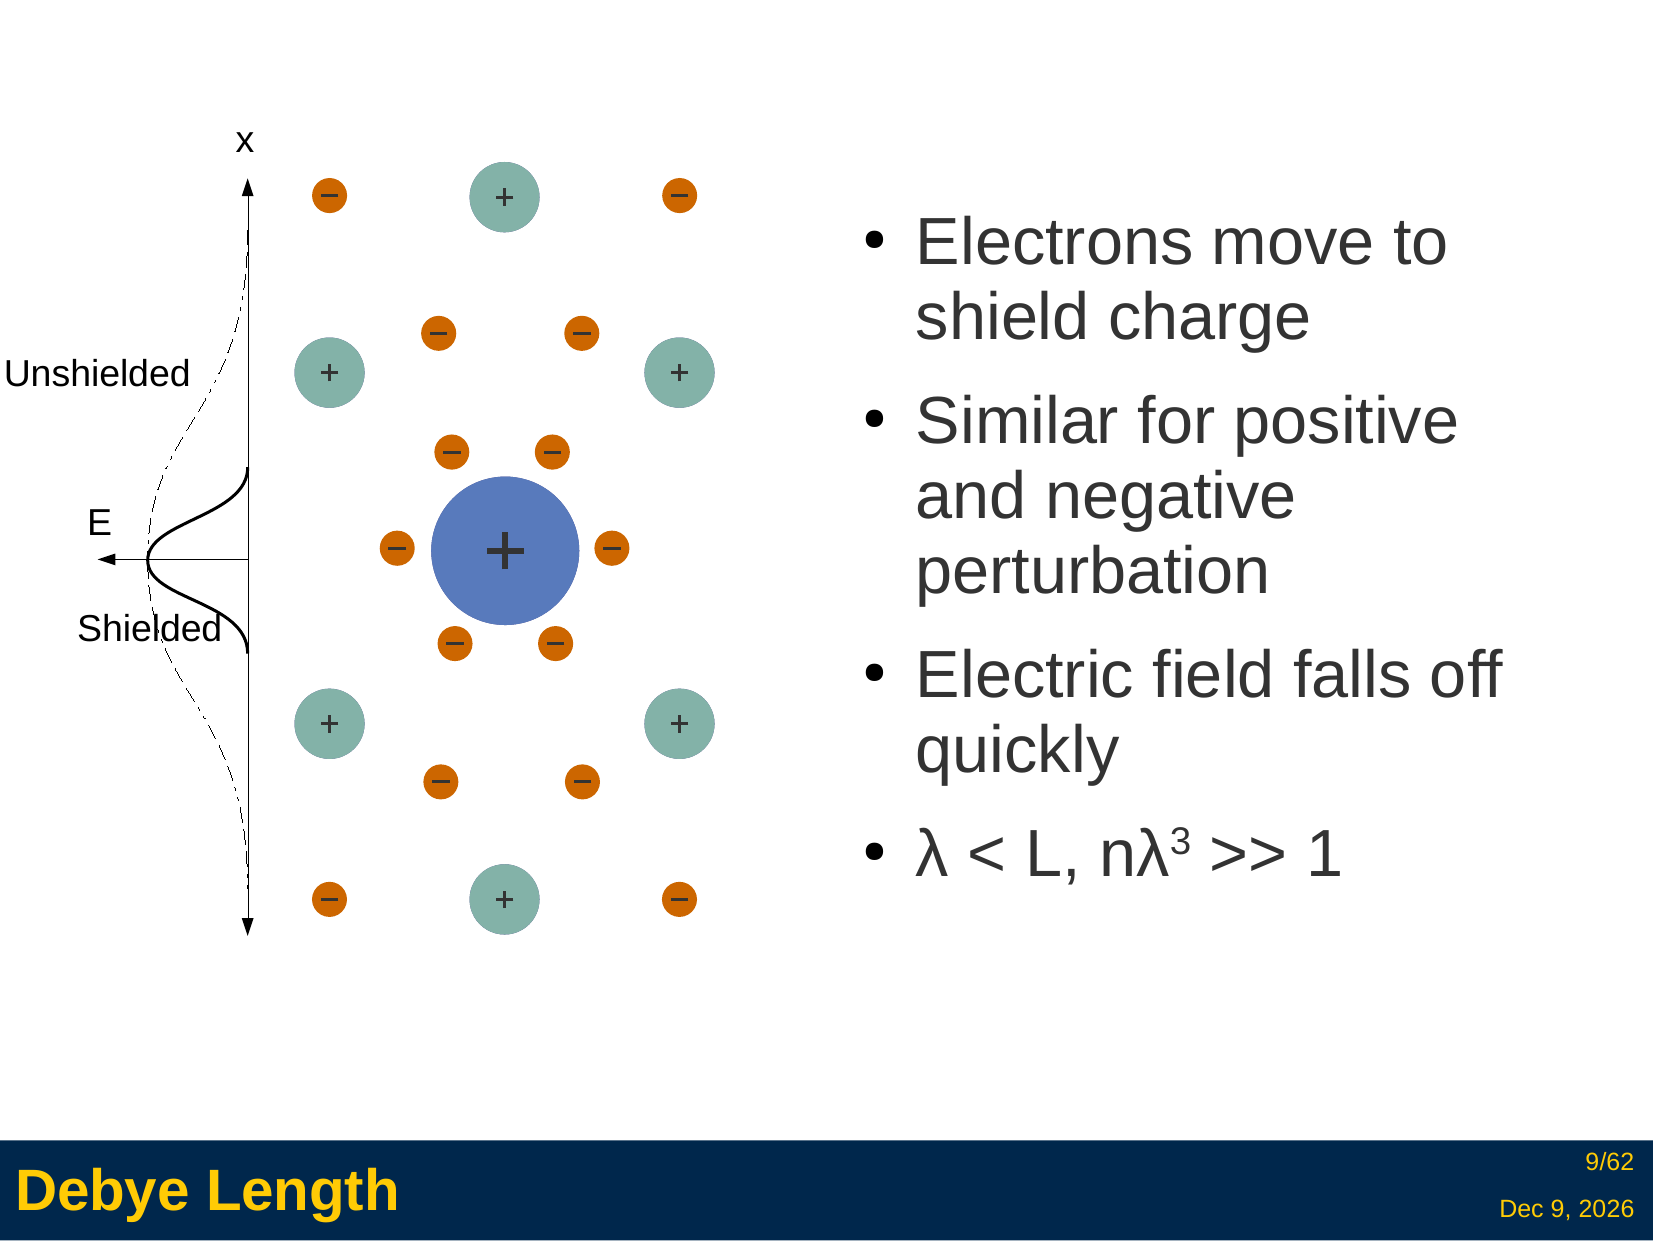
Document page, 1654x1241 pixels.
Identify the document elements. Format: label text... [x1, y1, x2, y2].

list Electrons move to shield charge Similar for positive and negative perturbation Electric field falls off quickly λ < L, nλ3 >> 1 [845, 75, 1572, 1021]
text_box [661, 881, 698, 917]
text_box x [220, 110, 270, 180]
text_box [379, 530, 415, 566]
text_box Unshielded [0, 345, 206, 414]
text_box [431, 476, 580, 626]
text_box [423, 764, 459, 800]
text_box [294, 337, 365, 408]
text_box [594, 530, 630, 566]
text_box [437, 626, 473, 662]
text_box [312, 177, 348, 214]
text_box [564, 764, 601, 800]
text_box [662, 177, 698, 214]
text_box [294, 688, 365, 759]
text_box [538, 626, 574, 662]
text_box Shielded [62, 600, 238, 669]
text_box E [72, 493, 127, 563]
text_box [469, 161, 540, 233]
text_box [421, 315, 457, 351]
text_box [644, 337, 715, 408]
title Debye Length [14, 1140, 1380, 1241]
text_box [534, 434, 570, 470]
text_box [469, 864, 540, 935]
text_box [434, 434, 470, 470]
text_box [311, 881, 348, 917]
text_box [564, 315, 600, 351]
text_box [644, 688, 715, 759]
